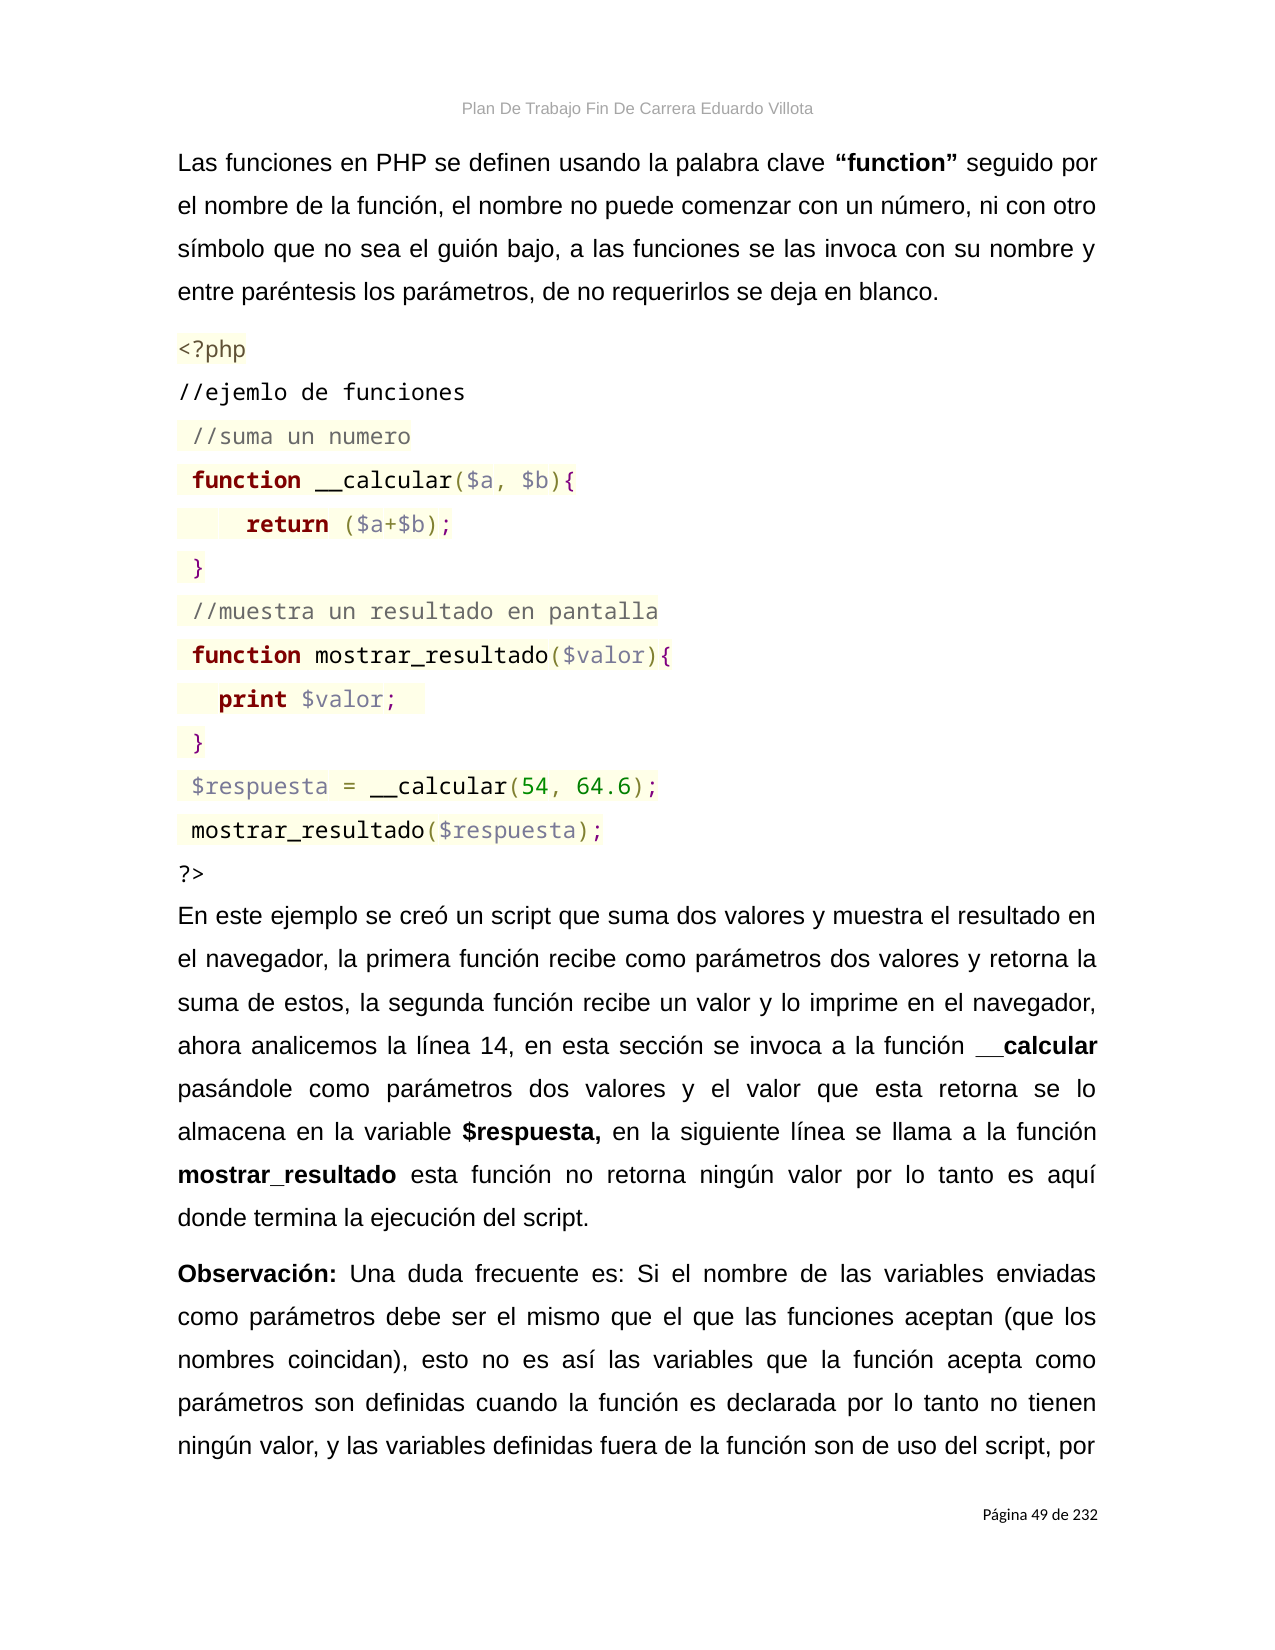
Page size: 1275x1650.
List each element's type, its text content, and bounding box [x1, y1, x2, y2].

text //suma un numero [177, 420, 1098, 451]
text function mostrar_resultado($valor){ [177, 639, 1098, 670]
text $respuesta = __calcular(54, 64.6); [177, 770, 1098, 801]
text } [177, 551, 1098, 583]
text } [177, 726, 1098, 758]
text print $valor; [177, 683, 1098, 714]
text Observación: Una duda frecuente es: Si el nombre de las variables enviadas como parámetros debe ser el mismo que el que las funciones aceptan (que los nombres coincidan), esto no es así las variables que la función acepta como parámetros son definidas cuando la función es declarada por lo tanto no tienen ningún valor, y las variables definidas fuera de la función son de uso del script, por [177, 1259, 1098, 1460]
text Las funciones en PHP se definen usando la palabra clave “function” seguido por el nombre de la función, el nombre no puede comenzar con un número, ni con otro símbolo que no sea el guión bajo, a las funciones se las invoca con su nombre y entre paréntesis los parámetros, de no requerirlos se deja en blanco. [177, 148, 1098, 306]
text ?> [177, 858, 1098, 889]
text <?php [177, 333, 1098, 364]
text return ($a+$b); [177, 508, 1098, 539]
text //ejemlo de funciones [177, 376, 1098, 408]
text En este ejemplo se creó un script que suma dos valores y muestra el resultado en el navegador, la primera función recibe como parámetros dos valores y retorna la suma de estos, la segunda función recibe un valor y lo imprime en el navegador, ahora analicemos la línea 14, en esta sección se invoca a la función __calcular pasándole como parámetros dos valores y el valor que esta retorna se lo almacena en la variable $respuesta, en la siguiente línea se llama a la función mostrar_resultado esta función no retorna ningún valor por lo tanto es aquí donde termina la ejecución del script. [177, 901, 1098, 1232]
text mostrar_resultado($respuesta); [177, 814, 1098, 845]
text //muestra un resultado en pantalla [177, 595, 1098, 626]
text function __calcular($a, $b){ [177, 464, 1098, 495]
